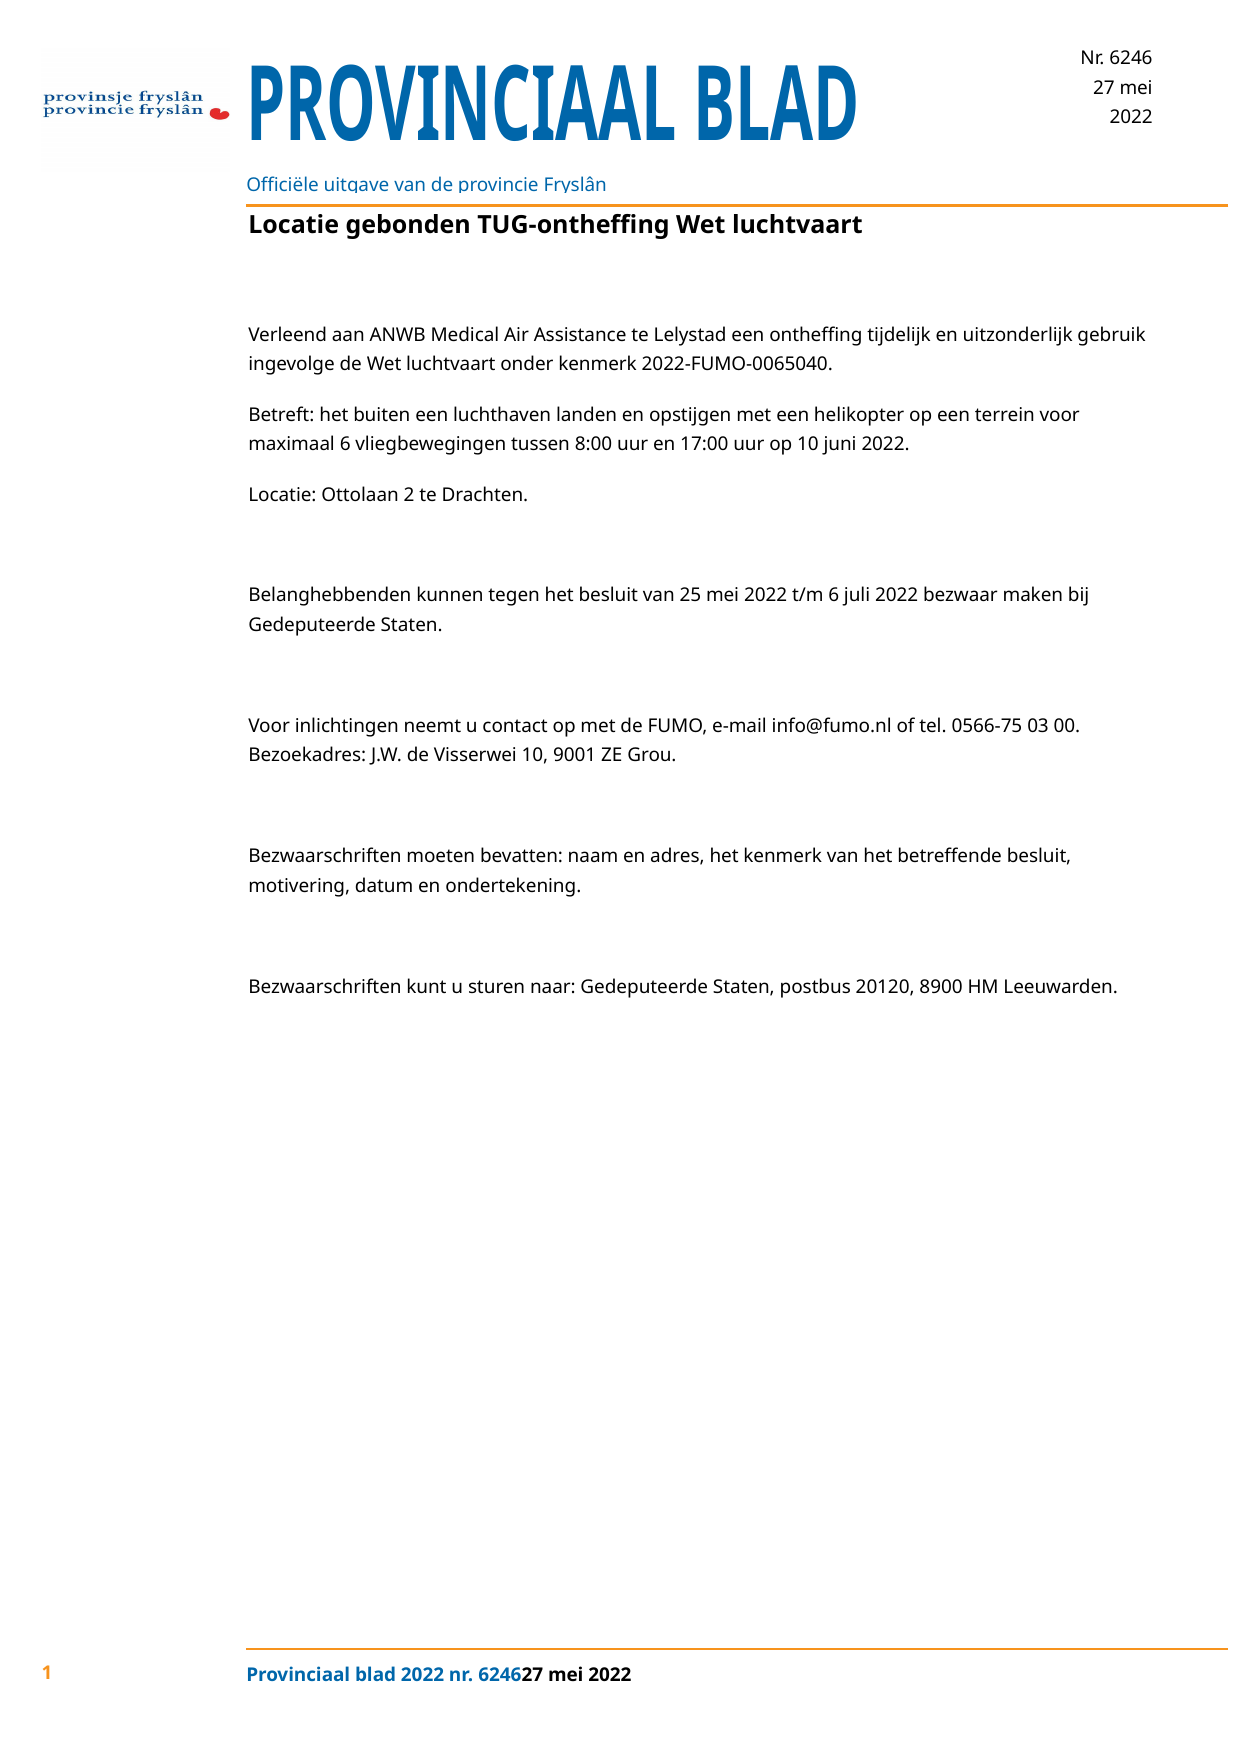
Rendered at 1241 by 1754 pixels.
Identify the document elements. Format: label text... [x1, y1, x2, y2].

text Verleend aan ANWB Medical Air Assistance te Lelystad een ontheffing tijdelijk en uitzonderlijk gebruik ingevolge de Wet luchtvaart onder kenmerk 2022-FUMO-0065040. [248, 321, 1152, 376]
text Locatie: Ottolaan 2 te Drachten. [248, 481, 1152, 506]
text Locatie gebonden TUG-ontheffing Wet luchtvaart [248, 207, 1152, 241]
text Bezwaarschriften moeten bevatten: naam en adres, het kenmerk van het betreffende besluit, motivering, datum en ondertekening. [248, 842, 1152, 898]
text Voor inlichtingen neemt u contact op met de FUMO, e-mail info@fumo.nl of tel. 0566-75 03 00. Bezoekadres: J.W. de Visserwei 10, 9001 ZE Grou. [248, 712, 1152, 767]
text Betreft: het buiten een luchthaven landen en opstijgen met een helikopter op een terrein voor maximaal 6 vliegbewegingen tussen 8:00 uur en 17:00 uur op 10 juni 2022. [248, 401, 1152, 456]
text Belanghebbenden kunnen tegen het besluit van 25 mei 2022 t/m 6 juli 2022 bezwaar maken bij Gedeputeerde Staten. [248, 582, 1152, 637]
text Bezwaarschriften kunt u sturen naar: Gedeputeerde Staten, postbus 20120, 8900 HM Leeuwarden. [248, 973, 1152, 998]
picture [41, 47, 231, 172]
